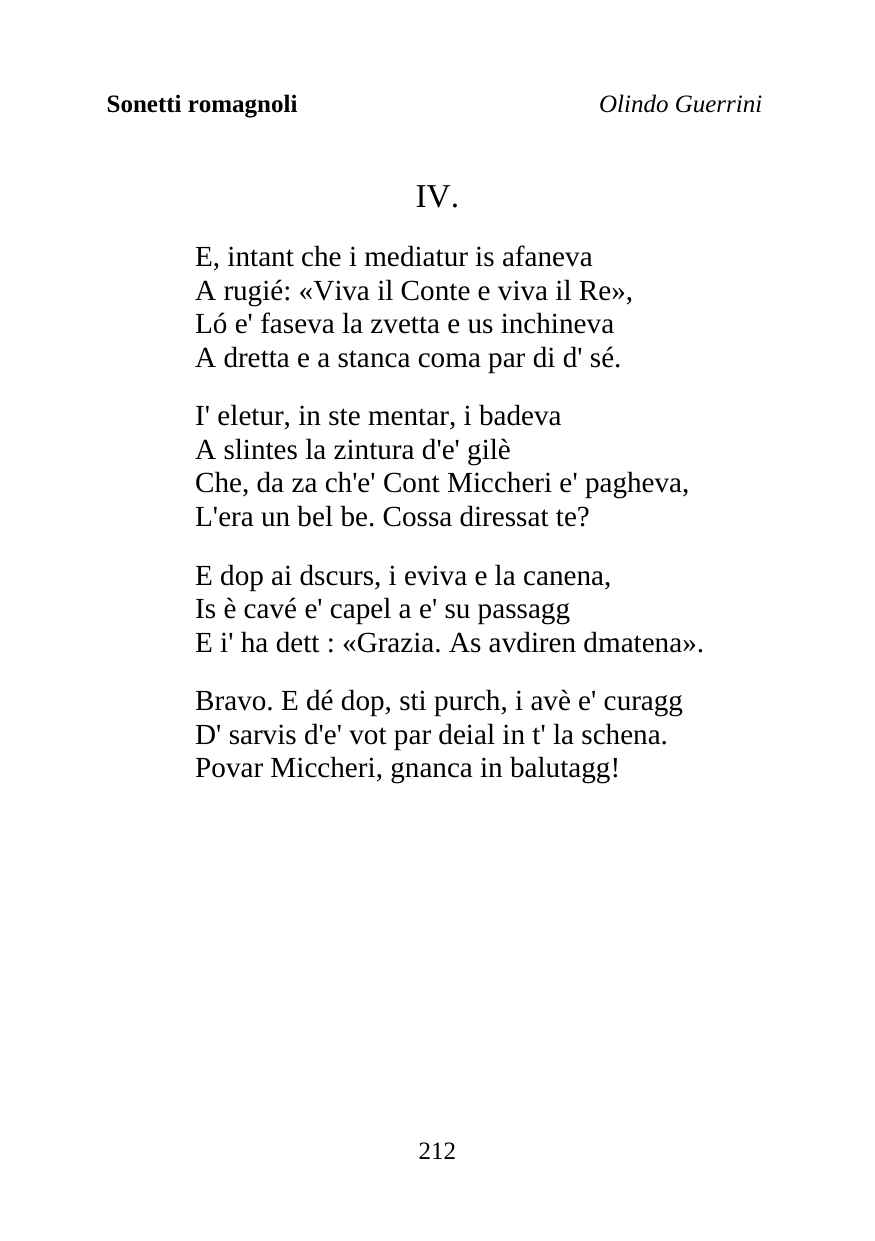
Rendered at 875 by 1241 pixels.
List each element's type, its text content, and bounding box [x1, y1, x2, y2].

subtitle IV. [106, 176, 768, 214]
text Bravo. E dé dop, sti purch, i avè e' curagg D' sarvis d'e' vot par deial in t' la schena. Povar Miccheri, gnanca in balutagg! [195, 683, 768, 784]
text E dop ai dscurs, i eviva e la canena, Is è cavé e' capel a e' su passagg E i' ha dett : «Grazia. As avdiren dmatena». [195, 558, 768, 658]
text I' eletur, in ste mentar, i badeva A slintes la zintura d'e' gilè Che, da za ch'e' Cont Miccheri e' pagheva, L'era un bel be. Cossa diressat te? [195, 398, 768, 533]
text E, intant che i mediatur is afaneva A rugié: «Viva il Conte e viva il Re», Ló e' faseva la zvetta e us inchineva A dretta e a stanca coma par di d' sé. [195, 239, 768, 373]
